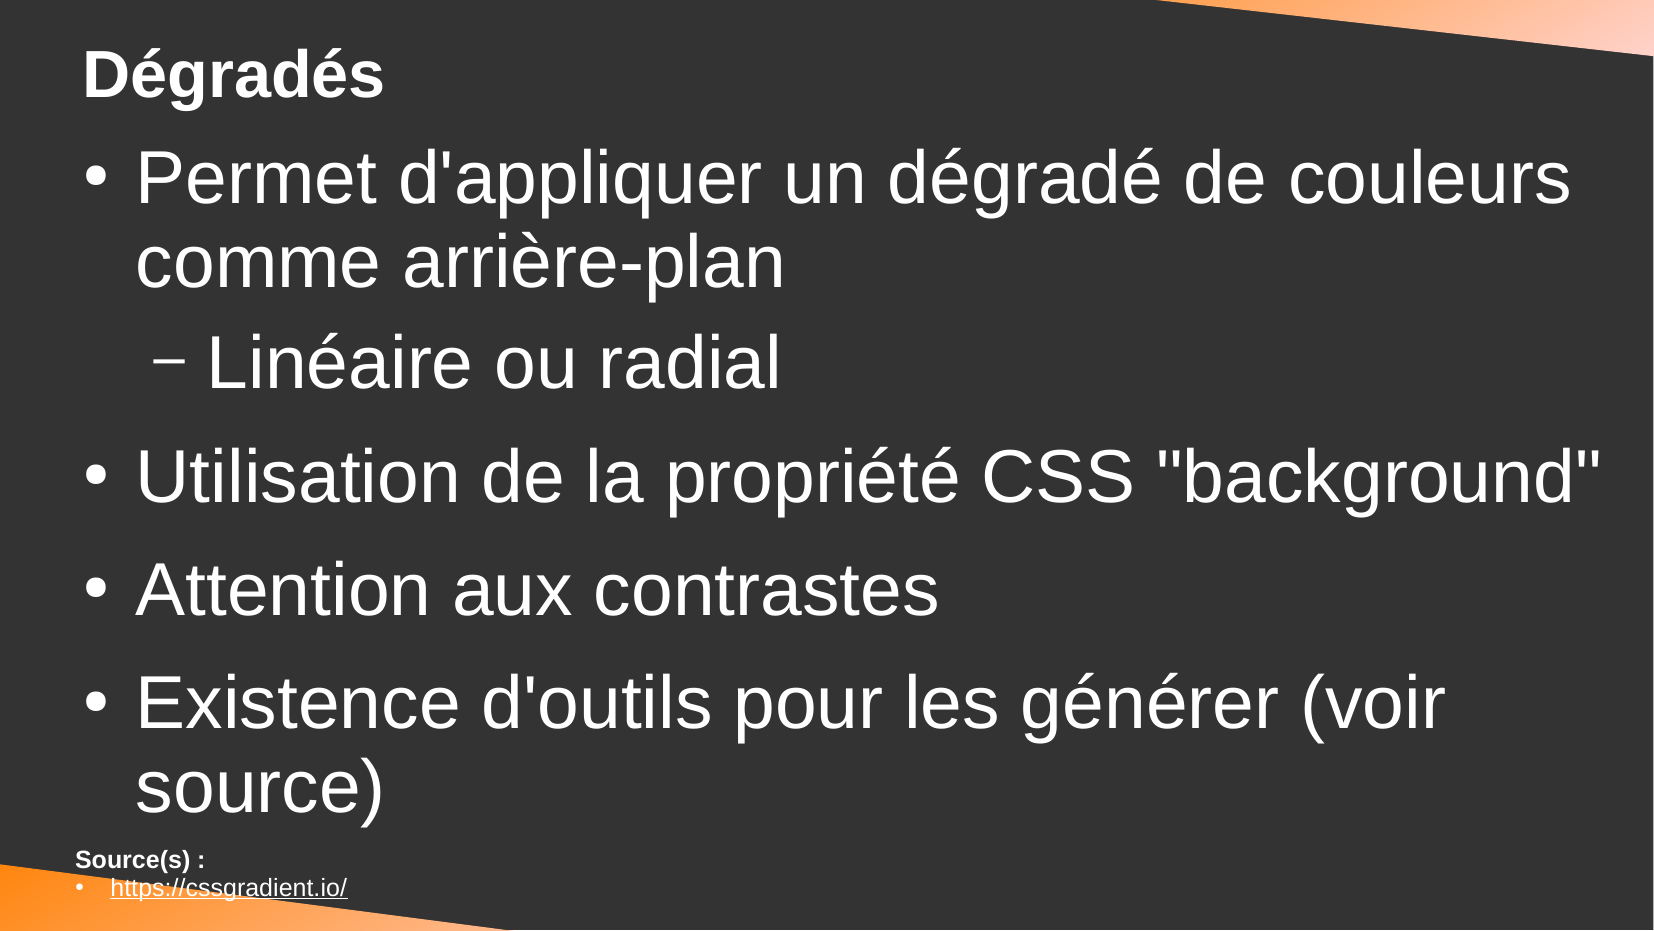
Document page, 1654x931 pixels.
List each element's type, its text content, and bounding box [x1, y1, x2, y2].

list Permet d'appliquer un dégradé de couleurs comme arrière-plan Linéaire ou radial Utilisation de la propriété CSS "background" Attention aux contrastes Existence d'outils pour les générer (voir source) [64, 135, 1604, 839]
text_box Source(s) : https://cssgradient.io/ [60, 838, 1546, 910]
text_box [0, 864, 515, 931]
title Dégradés [82, 37, 1571, 122]
text_box [1156, 0, 1654, 57]
